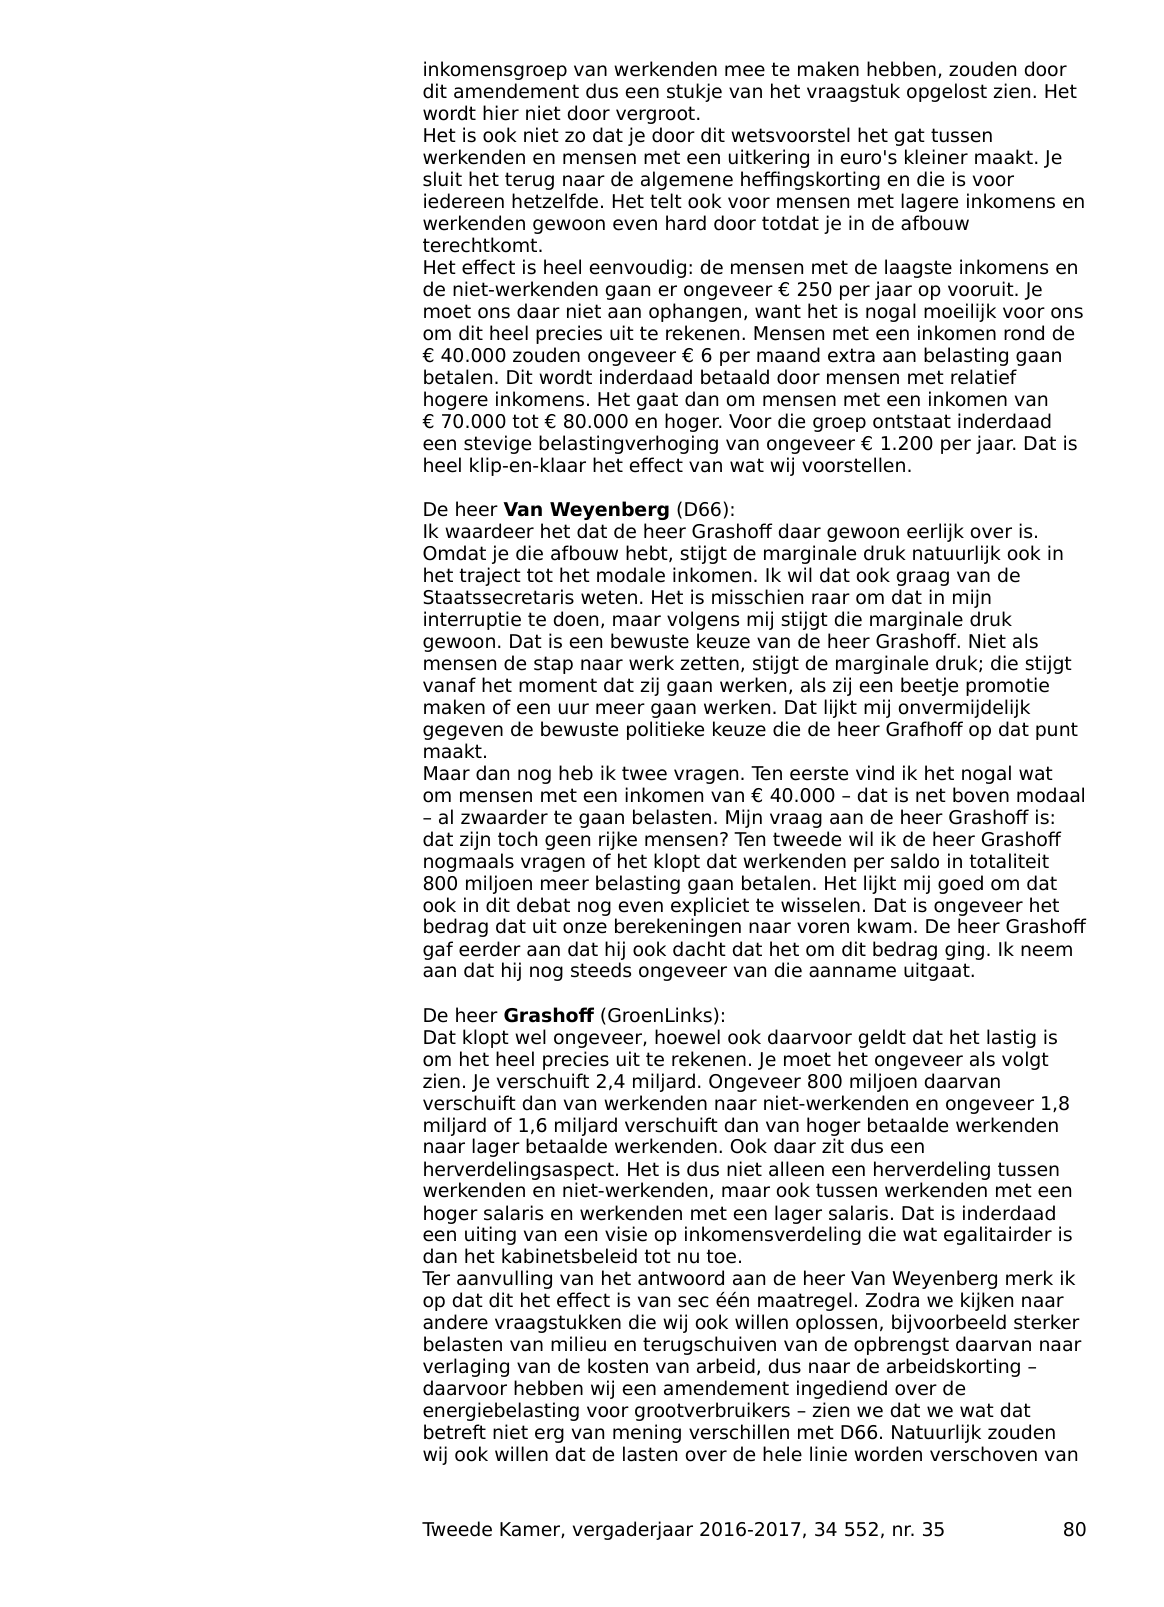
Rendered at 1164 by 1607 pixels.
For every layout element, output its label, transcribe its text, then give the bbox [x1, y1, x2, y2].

text Ter aanvulling van het antwoord aan de heer Van Weyenberg merk ik op dat dit het effect is van sec één maatregel. Zodra we kijken naar andere vraagstukken die wij ook willen oplossen, bijvoorbeeld sterker belasten van milieu en terugschuiven van de opbrengst daarvan naar verlaging van de kosten van arbeid, dus naar de arbeidskorting – daarvoor hebben wij een amendement ingediend over de energiebelasting voor grootverbruikers – zien we dat we wat dat betreft niet erg van mening verschillen met D66. Natuurlijk zouden wij ook willen dat de lasten over de hele linie worden verschoven van [422, 1268, 1087, 1466]
text inkomensgroep van werkenden mee te maken hebben, zouden door dit amendement dus een stukje van het vraagstuk opgelost zien. Het wordt hier niet door vergroot. [422, 59, 1087, 125]
text Ik waardeer het dat de heer Grashoff daar gewoon eerlijk over is. Omdat je die afbouw hebt, stijgt de marginale druk natuurlijk ook in het traject tot het modale inkomen. Ik wil dat ook graag van de Staatssecretaris weten. Het is misschien raar om dat in mijn interruptie te doen, maar volgens mij stijgt die marginale druk gewoon. Dat is een bewuste keuze van de heer Grashoff. Niet als mensen de stap naar werk zetten, stijgt de marginale druk; die stijgt vanaf het moment dat zij gaan werken, als zij een beetje promotie maken of een uur meer gaan werken. Dat lijkt mij onvermijdelijk gegeven de bewuste politieke keuze die de heer Grafhoff op dat punt maakt. [422, 521, 1087, 763]
text Maar dan nog heb ik twee vragen. Ten eerste vind ik het nogal wat om mensen met een inkomen van € 40.000 – dat is net boven modaal – al zwaarder te gaan belasten. Mijn vraag aan de heer Grashoff is: dat zijn toch geen rijke mensen? Ten tweede wil ik de heer Grashoff nogmaals vragen of het klopt dat werkenden per saldo in totaliteit 800 miljoen meer belasting gaan betalen. Het lijkt mij goed om dat ook in dit debat nog even expliciet te wisselen. Dat is ongeveer het bedrag dat uit onze berekeningen naar voren kwam. De heer Grashoff gaf eerder aan dat hij ook dacht dat het om dit bedrag ging. Ik neem aan dat hij nog steeds ongeveer van die aanname uitgaat. [422, 763, 1087, 982]
text Het is ook niet zo dat je door dit wetsvoorstel het gat tussen werkenden en mensen met een uitkering in euro's kleiner maakt. Je sluit het terug naar de algemene heffingskorting en die is voor iedereen hetzelfde. Het telt ook voor mensen met lagere inkomens en werkenden gewoon even hard door totdat je in de afbouw terechtkomt. [422, 125, 1087, 257]
text De heer Grashoff (GroenLinks): [422, 1004, 1087, 1027]
text De heer Van Weyenberg (D66): [422, 499, 1087, 521]
text Het effect is heel eenvoudig: de mensen met de laagste inkomens en de niet-werkenden gaan er ongeveer € 250 per jaar op vooruit. Je moet ons daar niet aan ophangen, want het is nogal moeilijk voor ons om dit heel precies uit te rekenen. Mensen met een inkomen rond de € 40.000 zouden ongeveer € 6 per maand extra aan belasting gaan betalen. Dit wordt inderdaad betaald door mensen met relatief hogere inkomens. Het gaat dan om mensen met een inkomen van € 70.000 tot € 80.000 en hoger. Voor die groep ontstaat inderdaad een stevige belastingverhoging van ongeveer € 1.200 per jaar. Dat is heel klip-en-klaar het effect van wat wij voorstellen. [422, 257, 1087, 477]
text Dat klopt wel ongeveer, hoewel ook daarvoor geldt dat het lastig is om het heel precies uit te rekenen. Je moet het ongeveer als volgt zien. Je verschuift 2,4 miljard. Ongeveer 800 miljoen daarvan verschuift dan van werkenden naar niet-werkenden en ongeveer 1,8 miljard of 1,6 miljard verschuift dan van hoger betaalde werkenden naar lager betaalde werkenden. Ook daar zit dus een herverdelingsaspect. Het is dus niet alleen een herverdeling tussen werkenden en niet-werkenden, maar ook tussen werkenden met een hoger salaris en werkenden met een lager salaris. Dat is inderdaad een uiting van een visie op inkomensverdeling die wat egalitairder is dan het kabinetsbeleid tot nu toe. [422, 1027, 1087, 1268]
